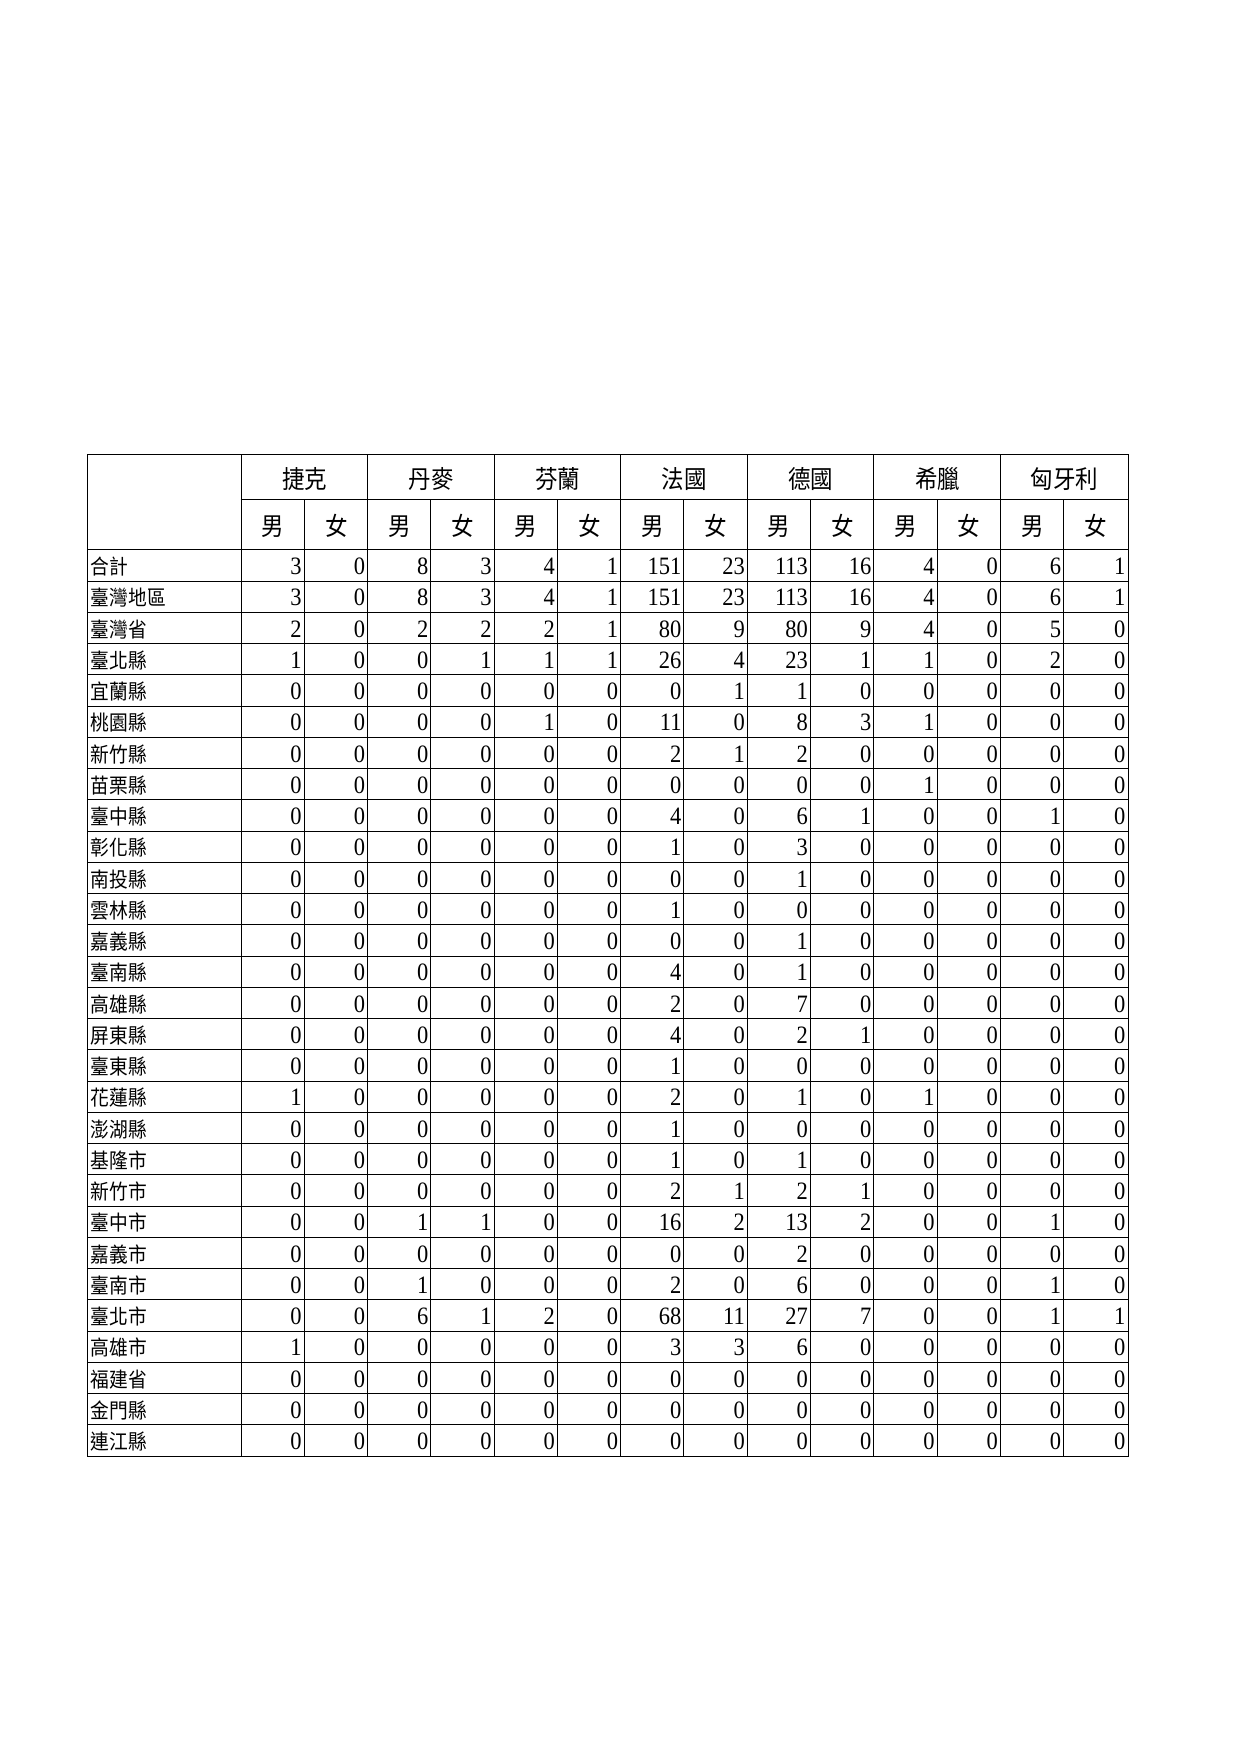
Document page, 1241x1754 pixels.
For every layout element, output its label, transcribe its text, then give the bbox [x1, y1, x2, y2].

table_cell 0 [1001, 1425, 1063, 1456]
table_cell 0 [938, 1144, 1000, 1174]
table_cell 0 [305, 1019, 367, 1049]
table_header 芬蘭 [495, 455, 620, 499]
table_cell 0 [558, 675, 620, 706]
table_cell 0 [242, 800, 304, 831]
table_cell 0 [938, 1425, 1000, 1456]
table_cell 0 [1001, 738, 1063, 768]
table_cell 0 [305, 1269, 367, 1299]
table_cell 1 [558, 613, 620, 643]
table_cell 0 [621, 769, 683, 799]
table_cell 0 [874, 988, 937, 1018]
table_cell 0 [431, 1113, 494, 1143]
table_cell 0 [305, 1300, 367, 1331]
table_header [88, 455, 241, 549]
table_cell 4 [874, 550, 937, 581]
table_cell 0 [431, 925, 494, 956]
table_cell 3 [431, 582, 494, 612]
table_cell 0 [1001, 832, 1063, 862]
table_cell 0 [684, 925, 747, 956]
table_cell 0 [874, 1269, 937, 1299]
table_cell 4 [684, 644, 747, 674]
table_cell 0 [684, 1394, 747, 1424]
table_cell 0 [1001, 988, 1063, 1018]
table_cell 0 [558, 832, 620, 862]
table_cell 0 [495, 738, 557, 768]
table_cell 0 [558, 1300, 620, 1331]
table_cell 1 [495, 644, 557, 674]
table_cell 0 [684, 832, 747, 862]
table_cell 0 [305, 957, 367, 987]
table_cell 0 [811, 1269, 873, 1299]
table_cell 0 [305, 769, 367, 799]
table_cell 0 [811, 1363, 873, 1393]
table_cell 0 [558, 1019, 620, 1049]
table_cell 0 [811, 1144, 873, 1174]
table_cell 4 [495, 550, 557, 581]
table_cell 0 [495, 1207, 557, 1237]
table_cell 0 [1064, 925, 1128, 956]
table_cell 0 [811, 925, 873, 956]
table_cell 臺灣省 [88, 613, 241, 643]
table_cell 1 [811, 800, 873, 831]
table_cell 2 [748, 1175, 810, 1206]
table_cell 雲林縣 [88, 894, 241, 924]
table_cell 2 [811, 1207, 873, 1237]
table_cell 0 [431, 1175, 494, 1206]
table_cell 男 [874, 500, 937, 549]
table_cell 1 [1064, 582, 1128, 612]
table_cell 0 [431, 800, 494, 831]
table_cell 0 [558, 925, 620, 956]
table_cell 0 [1064, 1269, 1128, 1299]
table_cell 0 [874, 1238, 937, 1268]
table_cell 0 [431, 1050, 494, 1081]
table_cell 0 [1064, 1113, 1128, 1143]
table_cell 0 [1001, 1175, 1063, 1206]
table_cell 0 [684, 957, 747, 987]
table_cell 8 [368, 550, 430, 581]
table_cell 0 [368, 925, 430, 956]
table_cell 1 [621, 832, 683, 862]
table_cell 0 [558, 1332, 620, 1362]
table_cell 0 [938, 957, 1000, 987]
table_cell 0 [1064, 1207, 1128, 1237]
table_cell 0 [305, 1207, 367, 1237]
table_cell 0 [368, 707, 430, 737]
table_cell 2 [495, 613, 557, 643]
table_cell 4 [621, 957, 683, 987]
table_cell 0 [242, 707, 304, 737]
table_cell 2 [621, 1082, 683, 1112]
table_cell 0 [242, 1050, 304, 1081]
table_cell 0 [621, 1425, 683, 1456]
table_cell 0 [811, 894, 873, 924]
table_cell 0 [558, 957, 620, 987]
table_cell 0 [938, 1207, 1000, 1237]
table_cell 0 [1064, 1175, 1128, 1206]
table_cell 0 [431, 832, 494, 862]
table_cell 0 [495, 988, 557, 1018]
table_cell 0 [242, 863, 304, 893]
table_cell 26 [621, 644, 683, 674]
table_cell 0 [938, 613, 1000, 643]
table_cell 0 [368, 957, 430, 987]
table_cell 1 [748, 863, 810, 893]
table_cell 0 [1064, 1082, 1128, 1112]
table_cell 0 [305, 550, 367, 581]
table_cell 113 [748, 582, 810, 612]
table_cell 0 [242, 1300, 304, 1331]
table_cell 0 [938, 1050, 1000, 1081]
table_cell 0 [242, 738, 304, 768]
table_cell 0 [748, 769, 810, 799]
table_cell 0 [684, 1082, 747, 1112]
table_cell 23 [684, 582, 747, 612]
table_cell 苗栗縣 [88, 769, 241, 799]
table_cell 0 [495, 1269, 557, 1299]
table_cell 0 [305, 1050, 367, 1081]
table_cell 0 [621, 1394, 683, 1424]
table_cell 0 [938, 925, 1000, 956]
table_cell 0 [938, 800, 1000, 831]
table_cell 2 [748, 1238, 810, 1268]
table_cell 0 [368, 1144, 430, 1174]
table_cell 2 [621, 1269, 683, 1299]
table_cell 2 [621, 988, 683, 1018]
table_cell 0 [811, 1238, 873, 1268]
table_cell 0 [621, 863, 683, 893]
table_cell 0 [684, 1363, 747, 1393]
table_cell 0 [431, 1082, 494, 1112]
table_cell 0 [305, 582, 367, 612]
table_cell 1 [1064, 550, 1128, 581]
table_cell 3 [242, 582, 304, 612]
table_cell 0 [1064, 1050, 1128, 1081]
table_cell 0 [495, 1175, 557, 1206]
table_cell 1 [684, 675, 747, 706]
table_header 匈牙利 [1001, 455, 1128, 499]
table_cell 0 [431, 1394, 494, 1424]
table_cell 0 [558, 1269, 620, 1299]
table_cell 1 [242, 1332, 304, 1362]
table_cell 1 [748, 1082, 810, 1112]
table_cell 11 [684, 1300, 747, 1331]
table_cell 0 [1001, 863, 1063, 893]
table_cell 0 [368, 1425, 430, 1456]
table_cell 臺中市 [88, 1207, 241, 1237]
table_cell 1 [811, 1175, 873, 1206]
table_cell 7 [811, 1300, 873, 1331]
table_cell 16 [811, 582, 873, 612]
table_header 丹麥 [368, 455, 494, 499]
table_cell 0 [495, 925, 557, 956]
table_cell 0 [305, 707, 367, 737]
table_cell 0 [431, 769, 494, 799]
table_cell 0 [874, 1144, 937, 1174]
table_cell 臺南市 [88, 1269, 241, 1299]
table_cell 0 [1001, 1238, 1063, 1268]
table_cell 0 [495, 894, 557, 924]
table_cell 0 [305, 1394, 367, 1424]
table_cell 7 [748, 988, 810, 1018]
table_cell 2 [621, 1175, 683, 1206]
table_cell 0 [242, 894, 304, 924]
table_cell 0 [368, 675, 430, 706]
table_cell 0 [558, 1175, 620, 1206]
table_cell 0 [1064, 1144, 1128, 1174]
table_cell 0 [874, 1363, 937, 1393]
table_cell 0 [495, 675, 557, 706]
table_cell 0 [748, 894, 810, 924]
table_cell 0 [558, 1113, 620, 1143]
table_cell 0 [368, 1113, 430, 1143]
table_cell 0 [748, 1394, 810, 1424]
table_cell 0 [811, 738, 873, 768]
table_cell 0 [1001, 1332, 1063, 1362]
table_cell 0 [938, 1019, 1000, 1049]
table_cell 68 [621, 1300, 683, 1331]
table_cell 0 [748, 1425, 810, 1456]
table_cell 3 [811, 707, 873, 737]
table_cell 8 [368, 582, 430, 612]
table_cell 0 [874, 1050, 937, 1081]
table_cell 151 [621, 550, 683, 581]
table_cell 0 [684, 1425, 747, 1456]
table_cell 0 [938, 1238, 1000, 1268]
table_cell 0 [431, 1269, 494, 1299]
table_cell 0 [1001, 1082, 1063, 1112]
table_cell 0 [684, 769, 747, 799]
table_cell 0 [305, 1332, 367, 1362]
table_cell 男 [748, 500, 810, 549]
table_cell 0 [558, 1082, 620, 1112]
table_cell 0 [242, 1238, 304, 1268]
table_cell 新竹市 [88, 1175, 241, 1206]
table_cell 0 [431, 707, 494, 737]
table_cell 4 [621, 800, 683, 831]
table_cell 1 [1001, 800, 1063, 831]
table_cell 0 [558, 707, 620, 737]
table_cell 0 [938, 1332, 1000, 1362]
table_cell 0 [874, 863, 937, 893]
table_cell 0 [684, 1144, 747, 1174]
table_cell 0 [938, 707, 1000, 737]
table_cell 0 [621, 1363, 683, 1393]
table_cell 9 [811, 613, 873, 643]
table_cell 0 [1064, 707, 1128, 737]
table_cell 金門縣 [88, 1394, 241, 1424]
table_header 德國 [748, 455, 873, 499]
table_cell 高雄市 [88, 1332, 241, 1362]
table_cell 0 [368, 1363, 430, 1393]
table_cell 0 [368, 738, 430, 768]
table_cell 嘉義縣 [88, 925, 241, 956]
table_cell 4 [874, 613, 937, 643]
table_cell 0 [1064, 613, 1128, 643]
table_cell 女 [431, 500, 494, 549]
table_cell 0 [938, 1113, 1000, 1143]
table_cell 0 [368, 1082, 430, 1112]
table_cell 0 [1064, 769, 1128, 799]
table_cell 0 [1064, 1019, 1128, 1049]
table_cell 0 [495, 957, 557, 987]
table_cell 0 [938, 769, 1000, 799]
table_cell 0 [1001, 1113, 1063, 1143]
table_cell 2 [495, 1300, 557, 1331]
table_cell 0 [495, 1113, 557, 1143]
table_cell 0 [495, 1332, 557, 1362]
table_cell 0 [305, 1238, 367, 1268]
table_cell 1 [748, 675, 810, 706]
table_cell 0 [1064, 800, 1128, 831]
table_cell 0 [495, 800, 557, 831]
table_cell 0 [621, 1238, 683, 1268]
table_cell 2 [368, 613, 430, 643]
table_cell 0 [495, 863, 557, 893]
table_cell 0 [684, 1238, 747, 1268]
table_cell 0 [874, 1019, 937, 1049]
table_cell 臺北市 [88, 1300, 241, 1331]
table_cell 2 [748, 738, 810, 768]
table_cell 0 [242, 1394, 304, 1424]
table_cell 0 [242, 832, 304, 862]
table_cell 0 [684, 1269, 747, 1299]
table_cell 0 [811, 1050, 873, 1081]
table_cell 0 [1064, 1425, 1128, 1456]
table_cell 0 [558, 894, 620, 924]
table_cell 0 [305, 925, 367, 956]
table_cell 0 [811, 957, 873, 987]
table_cell 0 [242, 769, 304, 799]
table_cell 臺中縣 [88, 800, 241, 831]
table_cell 3 [621, 1332, 683, 1362]
table_cell 0 [684, 988, 747, 1018]
table_cell 0 [305, 675, 367, 706]
table_cell 0 [1064, 894, 1128, 924]
table_cell 0 [938, 1175, 1000, 1206]
table_cell 0 [938, 1363, 1000, 1393]
table_cell 13 [748, 1207, 810, 1237]
table_cell 0 [874, 1207, 937, 1237]
table_cell 0 [811, 1394, 873, 1424]
table_cell 0 [938, 863, 1000, 893]
table_cell 0 [242, 1175, 304, 1206]
table_cell 0 [368, 1175, 430, 1206]
table_cell 0 [811, 863, 873, 893]
table_cell 0 [305, 832, 367, 862]
table_cell 0 [811, 675, 873, 706]
table_cell 1 [368, 1269, 430, 1299]
table_cell 0 [684, 1019, 747, 1049]
table_cell 0 [558, 1050, 620, 1081]
table_cell 女 [938, 500, 1000, 549]
table_cell 0 [242, 957, 304, 987]
table_cell 1 [621, 1144, 683, 1174]
table_cell 0 [684, 1113, 747, 1143]
table_cell 0 [874, 1332, 937, 1362]
table_cell 9 [684, 613, 747, 643]
table_cell 0 [1064, 988, 1128, 1018]
table_cell 0 [495, 1363, 557, 1393]
table_cell 0 [242, 1144, 304, 1174]
table_cell 高雄縣 [88, 988, 241, 1018]
table_cell 0 [368, 832, 430, 862]
table_cell 1 [684, 1175, 747, 1206]
table_cell 0 [1064, 1238, 1128, 1268]
table_cell 0 [1001, 1394, 1063, 1424]
table_cell 0 [431, 957, 494, 987]
table_cell 0 [558, 1363, 620, 1393]
table_cell 0 [242, 925, 304, 956]
table_cell 0 [1001, 707, 1063, 737]
table_cell 23 [684, 550, 747, 581]
table_cell 女 [684, 500, 747, 549]
table_cell 0 [1001, 1050, 1063, 1081]
table_cell 0 [1064, 1363, 1128, 1393]
table_cell 0 [242, 1363, 304, 1393]
table_cell 0 [305, 1082, 367, 1112]
table_cell 0 [431, 1144, 494, 1174]
table_cell 0 [431, 894, 494, 924]
table_cell 基隆市 [88, 1144, 241, 1174]
table_cell 0 [1064, 738, 1128, 768]
table_cell 男 [242, 500, 304, 549]
table_cell 0 [368, 1050, 430, 1081]
table_cell 113 [748, 550, 810, 581]
table_cell 2 [242, 613, 304, 643]
table_cell 0 [305, 738, 367, 768]
table_cell 0 [305, 894, 367, 924]
table_cell 11 [621, 707, 683, 737]
table_cell 8 [748, 707, 810, 737]
table_cell 1 [748, 1144, 810, 1174]
table_cell 1 [621, 1113, 683, 1143]
table_cell 0 [1001, 1144, 1063, 1174]
table_cell 0 [431, 1238, 494, 1268]
table_cell 0 [938, 894, 1000, 924]
table_cell 2 [431, 613, 494, 643]
table_cell 屏東縣 [88, 1019, 241, 1049]
table_cell 0 [305, 863, 367, 893]
table_cell 0 [874, 925, 937, 956]
table_cell 0 [1064, 832, 1128, 862]
table_cell 0 [938, 1269, 1000, 1299]
table_cell 女 [305, 500, 367, 549]
table_cell 6 [1001, 582, 1063, 612]
table_cell 0 [938, 1394, 1000, 1424]
table_cell 0 [1001, 957, 1063, 987]
table_cell 0 [1001, 1019, 1063, 1049]
table_cell 0 [874, 1300, 937, 1331]
table_cell 4 [874, 582, 937, 612]
table_cell 0 [305, 800, 367, 831]
table_cell 27 [748, 1300, 810, 1331]
table_cell 0 [874, 832, 937, 862]
table_cell 0 [495, 1019, 557, 1049]
table_cell 臺南縣 [88, 957, 241, 987]
table_cell 3 [684, 1332, 747, 1362]
table_cell 1 [874, 1082, 937, 1112]
table_cell 1 [431, 1300, 494, 1331]
table_cell 0 [242, 1019, 304, 1049]
table_cell 0 [558, 1238, 620, 1268]
table_cell 0 [874, 894, 937, 924]
table_cell 0 [1064, 957, 1128, 987]
table_cell 1 [1064, 1300, 1128, 1331]
table_cell 0 [558, 800, 620, 831]
table_cell 0 [1064, 644, 1128, 674]
table_cell 0 [558, 769, 620, 799]
table_cell 4 [621, 1019, 683, 1049]
table_cell 1 [1001, 1300, 1063, 1331]
table_cell 0 [305, 1144, 367, 1174]
table_cell 0 [938, 738, 1000, 768]
table_cell 2 [1001, 644, 1063, 674]
table_cell 男 [368, 500, 430, 549]
table_cell 16 [811, 550, 873, 581]
table_cell 0 [305, 1175, 367, 1206]
table_cell 6 [368, 1300, 430, 1331]
table_cell 0 [938, 550, 1000, 581]
table_cell 1 [558, 550, 620, 581]
table_cell 0 [1001, 675, 1063, 706]
table_cell 0 [242, 675, 304, 706]
table_cell 3 [242, 550, 304, 581]
table_cell 0 [874, 1175, 937, 1206]
table_cell 臺東縣 [88, 1050, 241, 1081]
table_cell 女 [811, 500, 873, 549]
table_cell 0 [558, 988, 620, 1018]
table_cell 新竹縣 [88, 738, 241, 768]
table_cell 0 [305, 1113, 367, 1143]
table_cell 0 [495, 769, 557, 799]
table_cell 1 [621, 1050, 683, 1081]
table_cell 0 [431, 738, 494, 768]
table_cell 0 [811, 1113, 873, 1143]
table_cell 男 [621, 500, 683, 549]
table_cell 彰化縣 [88, 832, 241, 862]
table_header 捷克 [242, 455, 367, 499]
table_cell 0 [811, 1425, 873, 1456]
table_cell 1 [242, 644, 304, 674]
table_cell 合計 [88, 550, 241, 581]
table_cell 0 [1001, 925, 1063, 956]
table_cell 6 [748, 800, 810, 831]
table_cell 0 [621, 925, 683, 956]
table_cell 0 [495, 1238, 557, 1268]
table_cell 4 [495, 582, 557, 612]
table_cell 0 [558, 738, 620, 768]
table_cell 0 [368, 988, 430, 1018]
table_cell 0 [1064, 1394, 1128, 1424]
table_cell 女 [1064, 500, 1128, 549]
table_cell 0 [305, 988, 367, 1018]
table_cell 23 [748, 644, 810, 674]
table_cell 3 [748, 832, 810, 862]
table_cell 臺北縣 [88, 644, 241, 674]
table_cell 連江縣 [88, 1425, 241, 1456]
table_cell 宜蘭縣 [88, 675, 241, 706]
table_cell 男 [495, 500, 557, 549]
table_cell 0 [938, 1300, 1000, 1331]
table_cell 1 [874, 769, 937, 799]
table_cell 16 [621, 1207, 683, 1237]
table_cell 1 [558, 582, 620, 612]
table_cell 0 [368, 1394, 430, 1424]
table_cell 0 [242, 988, 304, 1018]
table_cell 6 [748, 1269, 810, 1299]
table_cell 0 [1064, 863, 1128, 893]
table_cell 0 [1064, 675, 1128, 706]
table_cell 0 [242, 1207, 304, 1237]
table_cell 0 [874, 800, 937, 831]
table_cell 0 [305, 644, 367, 674]
table_cell 0 [938, 832, 1000, 862]
table_cell 6 [748, 1332, 810, 1362]
table_cell 2 [684, 1207, 747, 1237]
table_cell 0 [368, 1238, 430, 1268]
table_cell 0 [684, 1050, 747, 1081]
table_cell 1 [874, 644, 937, 674]
table_cell 0 [431, 1019, 494, 1049]
table_cell 桃園縣 [88, 707, 241, 737]
table_cell 南投縣 [88, 863, 241, 893]
table_cell 1 [748, 925, 810, 956]
table_cell 0 [1064, 1332, 1128, 1362]
table_cell 0 [495, 1050, 557, 1081]
table_cell 0 [368, 1332, 430, 1362]
table_cell 0 [305, 1363, 367, 1393]
table_cell 1 [495, 707, 557, 737]
table_cell 1 [874, 707, 937, 737]
table_cell 澎湖縣 [88, 1113, 241, 1143]
table_cell 1 [1001, 1207, 1063, 1237]
table_cell 0 [368, 1019, 430, 1049]
table_cell 0 [1001, 1363, 1063, 1393]
table_cell 0 [431, 1332, 494, 1362]
table_cell 0 [938, 1082, 1000, 1112]
table_cell 1 [242, 1082, 304, 1112]
table_cell 福建省 [88, 1363, 241, 1393]
table_cell 女 [558, 500, 620, 549]
table_cell 0 [431, 1363, 494, 1393]
table_cell 0 [305, 613, 367, 643]
table_cell 嘉義市 [88, 1238, 241, 1268]
table_cell 0 [748, 1113, 810, 1143]
table_cell 0 [368, 644, 430, 674]
table_cell 0 [811, 1332, 873, 1362]
table_cell 1 [431, 644, 494, 674]
table_cell 0 [558, 1394, 620, 1424]
table_cell 0 [368, 863, 430, 893]
table_cell 80 [748, 613, 810, 643]
table_cell 0 [874, 1113, 937, 1143]
table_cell 0 [495, 1144, 557, 1174]
table_cell 0 [495, 1425, 557, 1456]
table_cell 男 [1001, 500, 1063, 549]
table_cell 0 [684, 863, 747, 893]
table_cell 1 [811, 1019, 873, 1049]
table_cell 0 [748, 1363, 810, 1393]
table_cell 0 [495, 832, 557, 862]
table_cell 0 [495, 1082, 557, 1112]
table_cell 1 [748, 957, 810, 987]
table_cell 0 [684, 894, 747, 924]
table_header 希臘 [874, 455, 1000, 499]
table_cell 0 [368, 769, 430, 799]
table_cell 0 [748, 1050, 810, 1081]
table_cell 0 [874, 1394, 937, 1424]
table_cell 0 [938, 644, 1000, 674]
table_cell 1 [368, 1207, 430, 1237]
table_cell 1 [1001, 1269, 1063, 1299]
table_cell 3 [431, 550, 494, 581]
table_cell 0 [684, 800, 747, 831]
table_cell 0 [811, 988, 873, 1018]
table_cell 0 [431, 675, 494, 706]
table_cell 80 [621, 613, 683, 643]
table_cell 0 [874, 675, 937, 706]
table_cell 0 [874, 738, 937, 768]
table_cell 151 [621, 582, 683, 612]
table_cell 花蓮縣 [88, 1082, 241, 1112]
table_cell 0 [431, 988, 494, 1018]
table_cell 0 [621, 675, 683, 706]
table_cell 0 [811, 1082, 873, 1112]
table_cell 0 [938, 988, 1000, 1018]
table_cell 1 [558, 644, 620, 674]
table_cell 2 [621, 738, 683, 768]
table_cell 1 [431, 1207, 494, 1237]
table_cell 0 [938, 675, 1000, 706]
table_cell 0 [1001, 769, 1063, 799]
table_cell 1 [621, 894, 683, 924]
table_cell 0 [495, 1394, 557, 1424]
table_cell 0 [368, 894, 430, 924]
table_cell 5 [1001, 613, 1063, 643]
table_cell 0 [558, 863, 620, 893]
table_cell 0 [874, 957, 937, 987]
table_cell 0 [811, 769, 873, 799]
table_cell 0 [811, 832, 873, 862]
table_cell 0 [938, 582, 1000, 612]
table_header 法國 [621, 455, 747, 499]
table_cell 1 [811, 644, 873, 674]
table_cell 0 [242, 1269, 304, 1299]
table_cell 0 [874, 1425, 937, 1456]
table_cell 0 [368, 800, 430, 831]
table_cell 0 [242, 1425, 304, 1456]
table_cell 0 [305, 1425, 367, 1456]
table_cell 0 [431, 1425, 494, 1456]
table_cell 6 [1001, 550, 1063, 581]
table_cell 0 [558, 1425, 620, 1456]
table_cell 0 [684, 707, 747, 737]
table_cell 0 [558, 1207, 620, 1237]
table_cell 2 [748, 1019, 810, 1049]
table_cell 0 [1001, 894, 1063, 924]
table_cell 0 [558, 1144, 620, 1174]
table_cell 1 [684, 738, 747, 768]
table_cell 0 [242, 1113, 304, 1143]
table_cell 臺灣地區 [88, 582, 241, 612]
table_cell 0 [431, 863, 494, 893]
